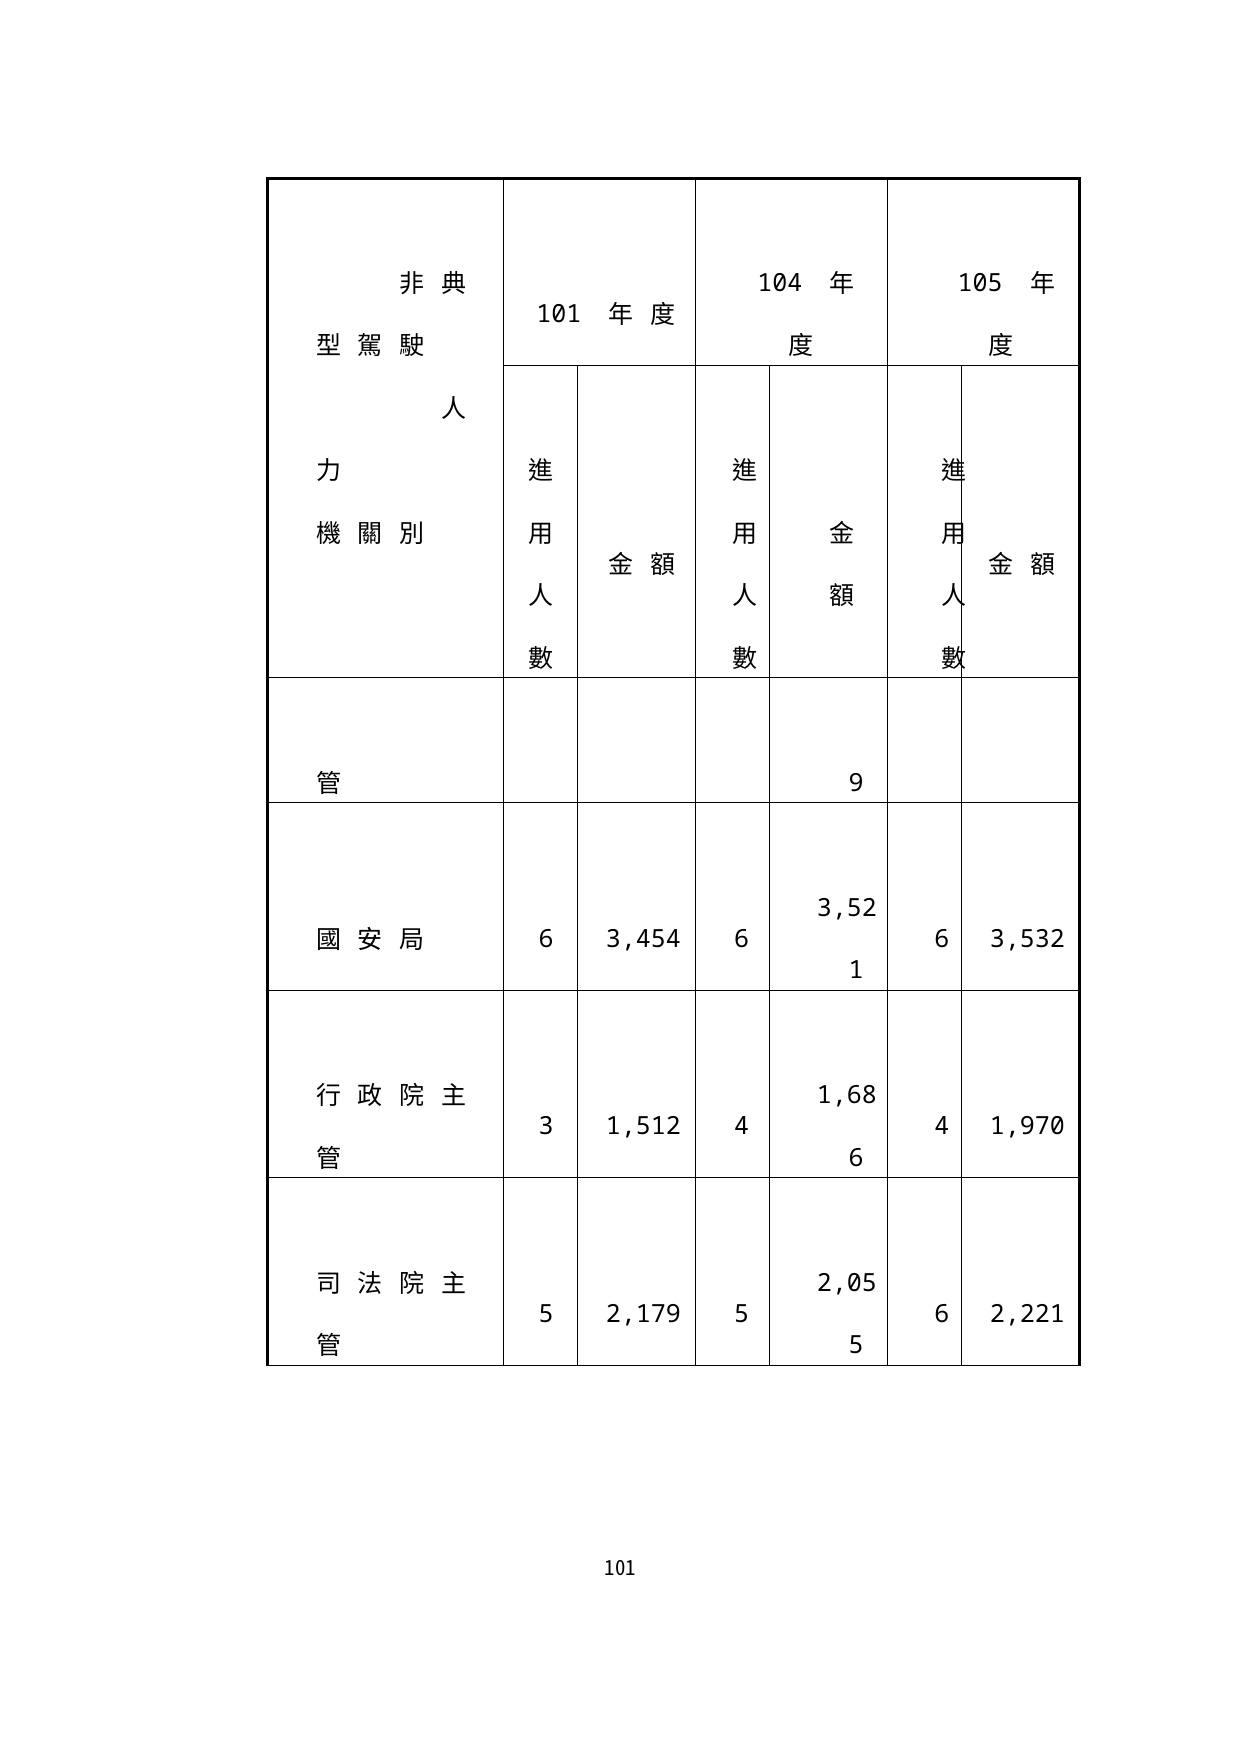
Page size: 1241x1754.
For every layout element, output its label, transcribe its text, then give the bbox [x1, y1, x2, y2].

table_cell 3,454 [578, 803, 695, 990]
table_cell 進用人數 [696, 366, 769, 677]
table_cell [696, 678, 769, 802]
table_cell 金額 [578, 366, 695, 677]
table_cell 1,686 [770, 991, 887, 1177]
table_header 非典型駕駛 人力 機關別 [269, 180, 503, 677]
table_cell 3,532 [962, 803, 1078, 990]
table_cell 國安局 [269, 803, 503, 990]
table_cell 4 [888, 991, 961, 1177]
table_cell 1,512 [578, 991, 695, 1177]
table_cell 6 [696, 803, 769, 990]
table_cell 1,970 [962, 991, 1078, 1177]
table_cell 3 [504, 991, 577, 1177]
table_cell 9 [770, 678, 887, 802]
table_cell 進用人數 [504, 366, 577, 677]
table_cell 金額 [770, 366, 887, 677]
table_cell 金額 [962, 366, 1078, 677]
table_header 101年度 [504, 180, 695, 365]
table_cell 2,179 [578, 1178, 695, 1365]
table_cell 行政院主管 [269, 991, 503, 1177]
table_cell 進用人數 [888, 366, 961, 677]
table_cell 2,055 [770, 1178, 887, 1365]
table_cell 4 [696, 991, 769, 1177]
table_cell [578, 678, 695, 802]
table_cell 管 [269, 678, 503, 802]
table_cell 5 [696, 1178, 769, 1365]
table_cell [888, 678, 961, 802]
table_cell [504, 678, 577, 802]
table_cell 2,221 [962, 1178, 1078, 1365]
table_cell 6 [888, 1178, 961, 1365]
table_cell 司法院主管 [269, 1178, 503, 1365]
table_cell 5 [504, 1178, 577, 1365]
table_cell 6 [888, 803, 961, 990]
table_header 105年度 [888, 180, 1078, 365]
table_cell 3,521 [770, 803, 887, 990]
table_cell 6 [504, 803, 577, 990]
table_cell [962, 678, 1078, 802]
table_header 104年度 [696, 180, 887, 365]
